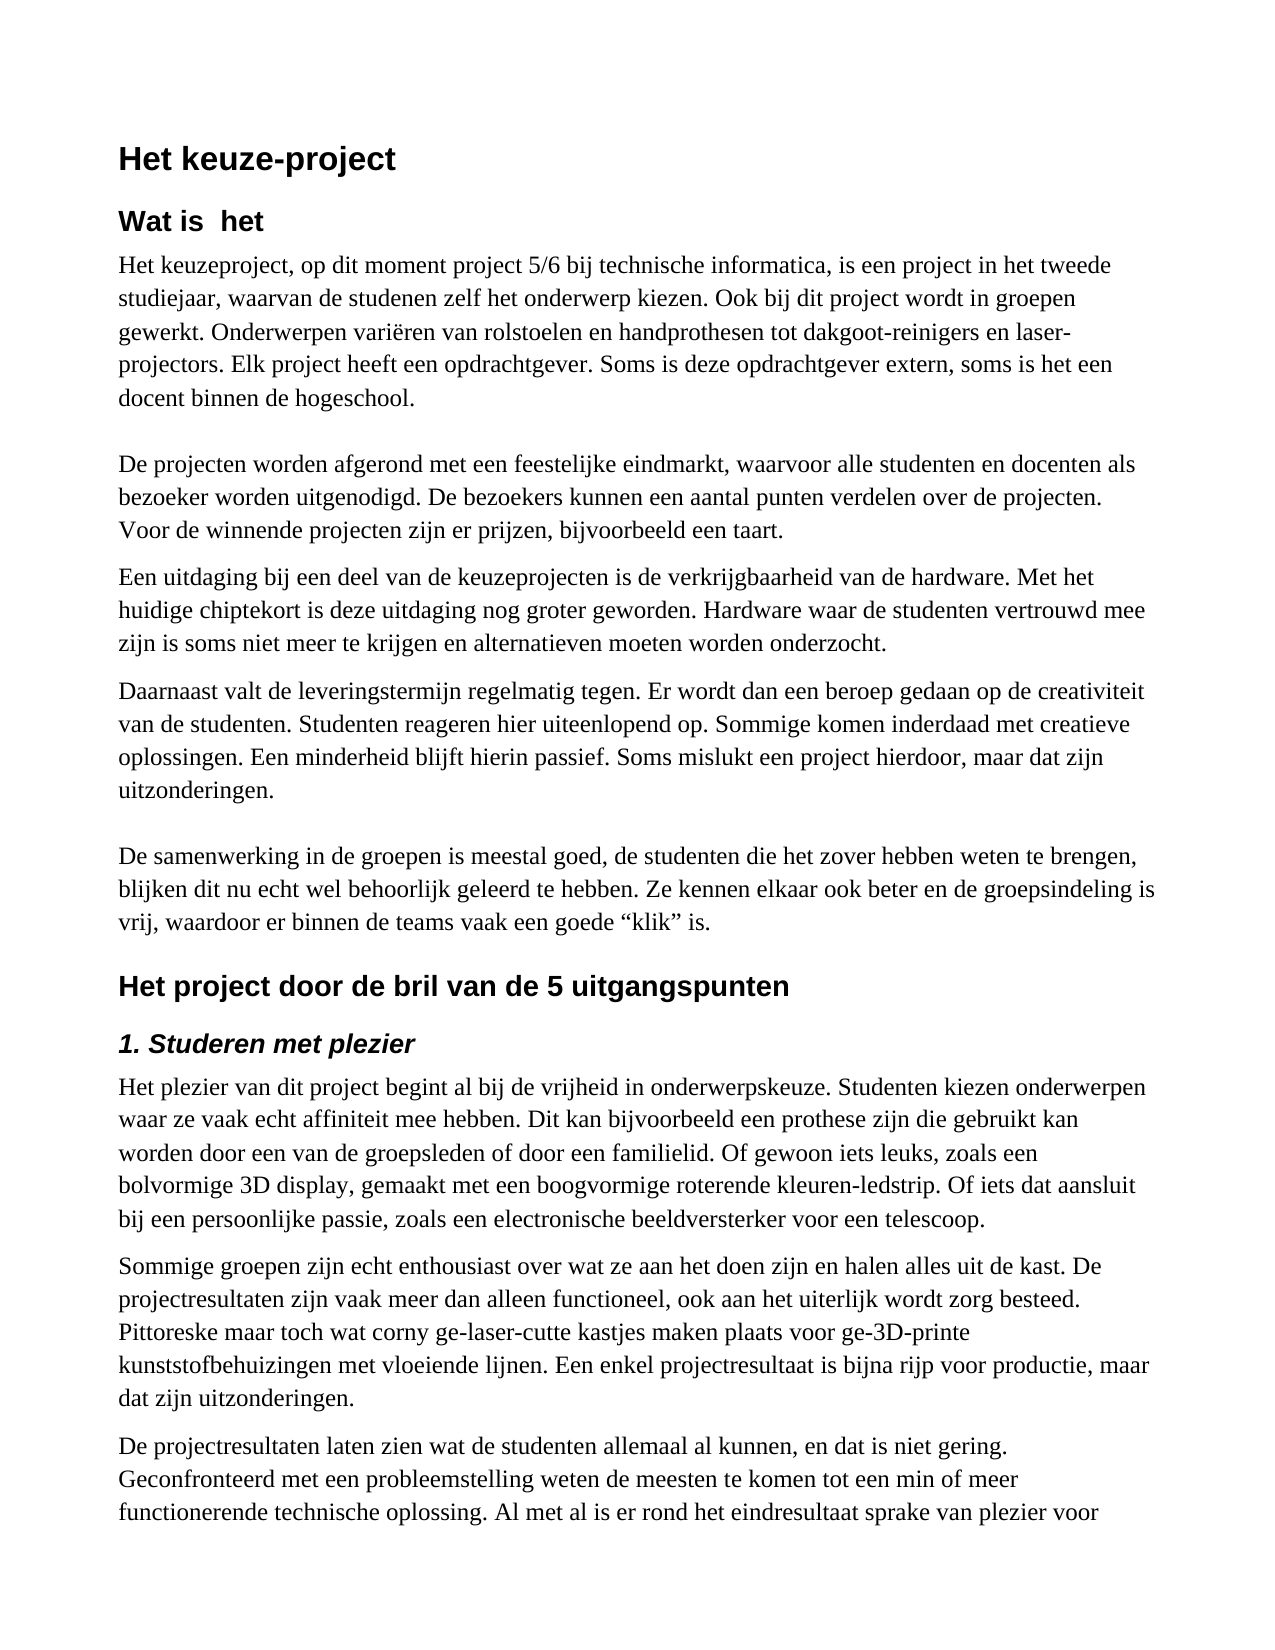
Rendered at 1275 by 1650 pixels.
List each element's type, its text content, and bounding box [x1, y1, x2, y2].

text Het plezier van dit project begint al bij de vrijheid in onderwerpskeuze. Studenten kiezen onderwerpen waar ze vaak echt affiniteit mee hebben. Dit kan bijvoorbeeld een prothese zijn die gebruikt kan worden door een van de groepsleden of door een familielid. Of gewoon iets leuks, zoals een bolvormige 3D display, gemaakt met een boogvormige roterende kleuren-ledstrip. Of iets dat aansluit bij een persoonlijke passie, zoals een electronische beeldversterker voor een telescoop. [118, 1072, 1157, 1232]
text Daarnaast valt de leveringstermijn regelmatig tegen. Er wordt dan een beroep gedaan op de creativiteit van de studenten. Studenten reageren hier uiteenlopend op. Sommige komen inderdaad met creatieve oplossingen. Een minderheid blijft hierin passief. Soms mislukt een project hierdoor, maar dat zijn uitzonderingen. De samenwerking in de groepen is meestal goed, de studenten die het zover hebben weten te brengen, blijken dit nu echt wel behoorlijk geleerd te hebben. Ze kennen elkaar ook beter en de groepsindeling is vrij, waardoor er binnen de teams vaak een goede “klik” is. [118, 676, 1157, 936]
text De projectresultaten laten zien wat de studenten allemaal al kunnen, en dat is niet gering. Geconfronteerd met een probleemstelling weten de meesten te komen tot een min of meer functionerende technische oplossing. Al met al is er rond het eindresultaat sprake van plezier voor [118, 1431, 1157, 1526]
subtitle Wat is het [118, 204, 1157, 238]
text Het keuzeproject, op dit moment project 5/6 bij technische informatica, is een project in het tweede studiejaar, waarvan de studenen zelf het onderwerp kiezen. Ook bij dit project wordt in groepen gewerkt. Onderwerpen variëren van rolstoelen en handprothesen tot dakgoot-reinigers en laser-projectors. Elk project heeft een opdrachtgever. Soms is deze opdrachtgever extern, soms is het een docent binnen de hogeschool. De projecten worden afgerond met een feestelijke eindmarkt, waarvoor alle studenten en docenten als bezoeker worden uitgenodigd. De bezoekers kunnen een aantal punten verdelen over de projecten. Voor de winnende projecten zijn er prijzen, bijvoorbeeld een taart. [118, 251, 1157, 543]
subtitle Het keuze-project [118, 139, 1157, 177]
text Sommige groepen zijn echt enthousiast over wat ze aan het doen zijn en halen alles uit de kast. De projectresultaten zijn vaak meer dan alleen functioneel, ook aan het uiterlijk wordt zorg besteed. Pittoreske maar toch wat corny ge-laser-cutte kastjes maken plaats voor ge-3D-printe kunststofbehuizingen met vloeiende lijnen. Een enkel projectresultaat is bijna rijp voor productie, maar dat zijn uitzonderingen. [118, 1251, 1157, 1412]
text Een uitdaging bij een deel van de keuzeprojecten is de verkrijgbaarheid van de hardware. Met het huidige chiptekort is deze uitdaging nog groter geworden. Hardware waar de studenten vertrouwd mee zijn is soms niet meer te krijgen en alternatieven moeten worden onderzocht. [118, 562, 1157, 657]
subtitle 1. Studeren met plezier [118, 1028, 1157, 1059]
subtitle Het project door de bril van de 5 uitgangspunten [118, 969, 1157, 1003]
